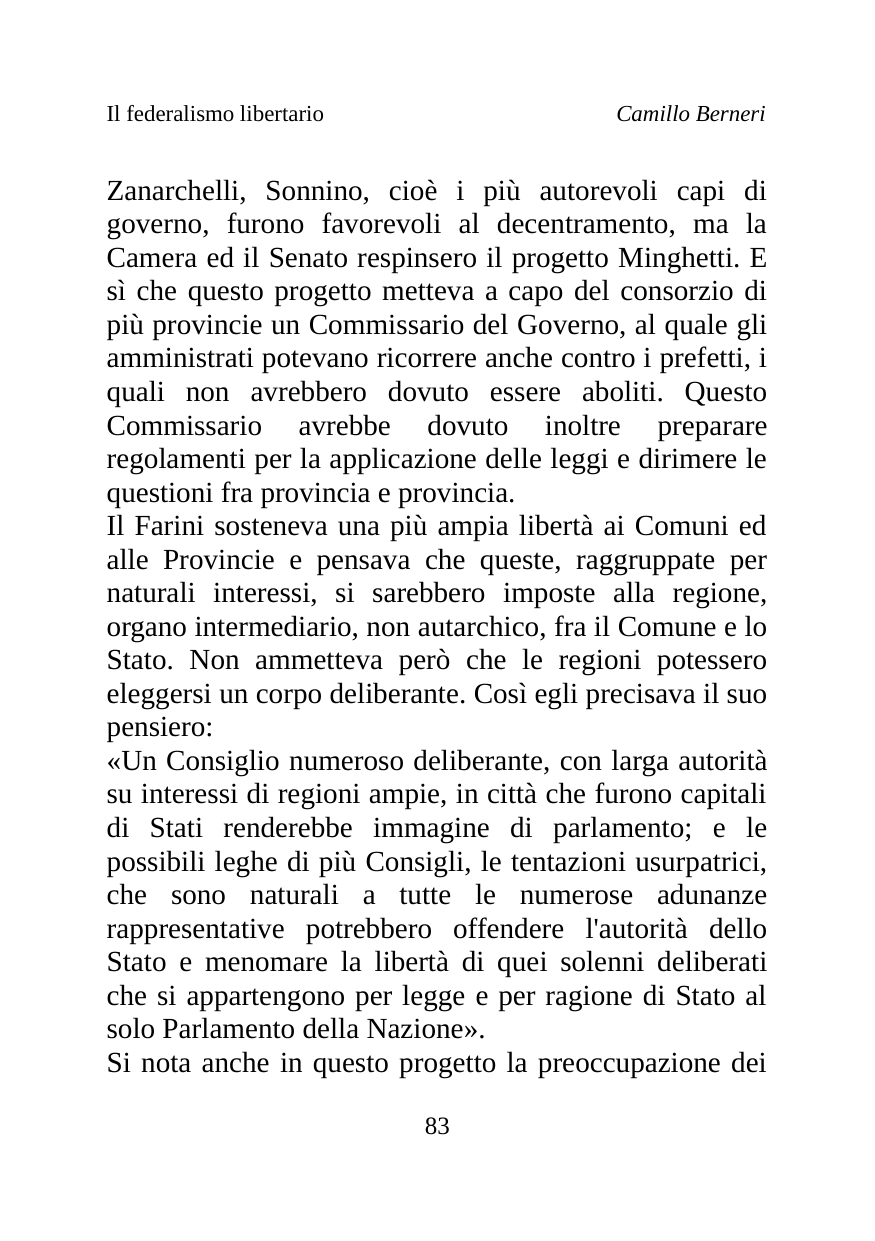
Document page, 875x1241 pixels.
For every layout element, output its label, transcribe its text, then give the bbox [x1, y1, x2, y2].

text Zanarchelli, Sonnino, cioè i più autorevoli capi di governo, furono favorevoli al decentramento, ma la Camera ed il Senato respinsero il progetto Minghetti. E sì che questo progetto metteva a capo del consorzio di più provincie un Commissario del Governo, al quale gli amministrati potevano ricorrere anche contro i prefetti, i quali non avrebbero dovuto essere aboliti. Questo Commissario avrebbe dovuto inoltre preparare regolamenti per la applicazione delle leggi e dirimere le questioni fra provincia e provincia. [106, 173, 768, 508]
text Il Farini sosteneva una più ampia libertà ai Comuni ed alle Provincie e pensava che queste, raggruppate per naturali interessi, si sarebbero imposte alla regione, organo intermediario, non autarchico, fra il Comune e lo Stato. Non ammetteva però che le regioni potessero eleggersi un corpo deliberante. Così egli precisava il suo pensiero: [106, 508, 768, 743]
text Si nota anche in questo progetto la preoccupazione dei [106, 1045, 768, 1078]
text «Un Consiglio numeroso deliberante, con larga autorità su interessi di regioni ampie, in città che furono capitali di Stati renderebbe immagine di parlamento; e le possibili leghe di più Consigli, le tentazioni usurpatrici, che sono naturali a tutte le numerose adunanze rappresentative potrebbero offendere l'autorità dello Stato e menomare la libertà di quei solenni deliberati che si appartengono per legge e per ragione di Stato al solo Parlamento della Nazione». [106, 743, 768, 1045]
